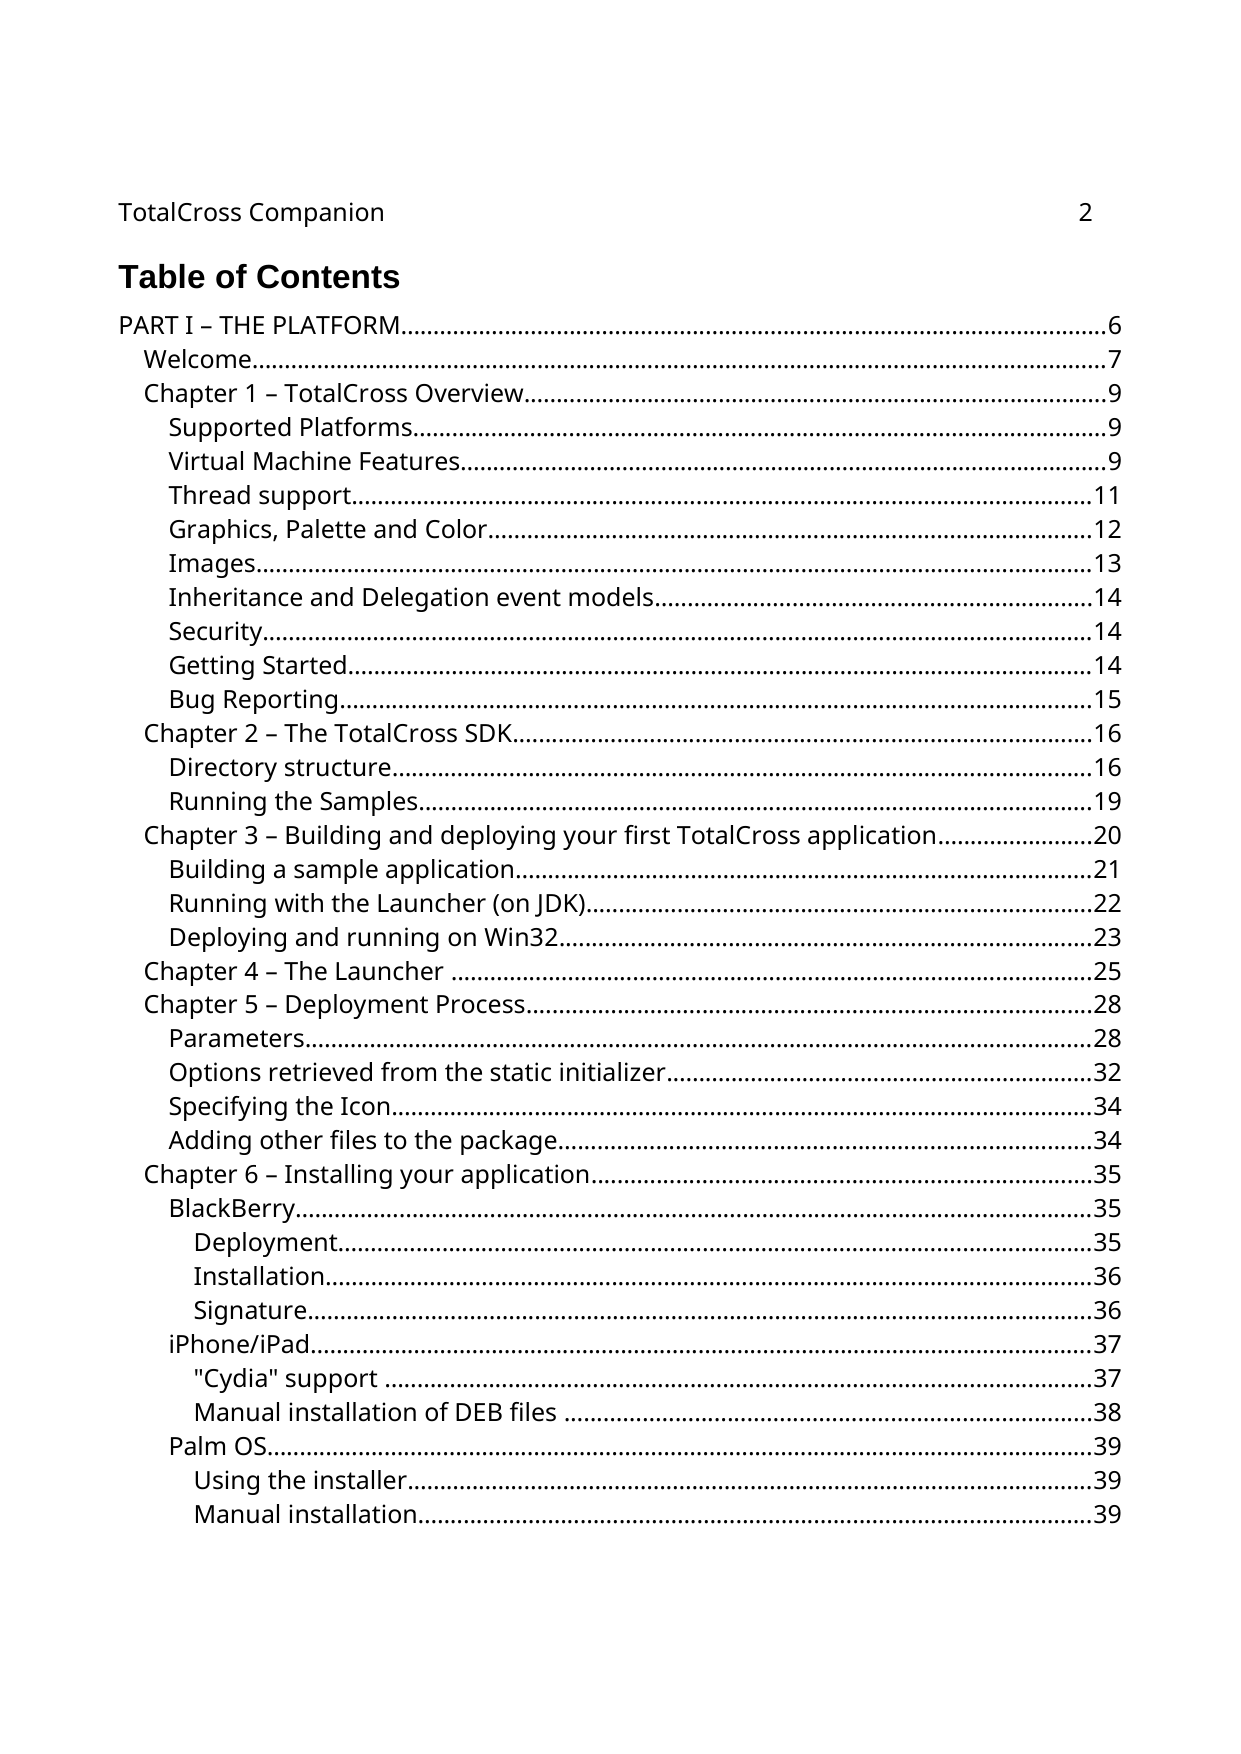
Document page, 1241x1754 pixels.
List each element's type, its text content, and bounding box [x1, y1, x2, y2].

text Parameters 28 [168, 1021, 1122, 1055]
text Using the installer 39 [193, 1463, 1122, 1497]
text Security 14 [168, 614, 1122, 648]
text Inheritance and Delegation event models 14 [168, 580, 1122, 614]
text Images 13 [168, 546, 1122, 580]
text Chapter 4 – The Launcher 25 [143, 953, 1122, 987]
text Installation 36 [193, 1259, 1122, 1293]
text iPhone/iPad 37 [168, 1327, 1122, 1361]
text Deployment 35 [193, 1225, 1122, 1259]
text Manual installation of DEB files 38 [193, 1395, 1122, 1429]
text Running with the Launcher (on JDK) 22 [168, 886, 1122, 919]
text Deploying and running on Win32 23 [168, 919, 1122, 953]
text Welcome 7 [143, 342, 1122, 376]
text Chapter 1 – TotalCross Overview 9 [143, 376, 1122, 410]
text Adding other files to the package 34 [168, 1123, 1122, 1157]
text Palm OS 39 [168, 1429, 1122, 1463]
text Virtual Machine Features 9 [168, 444, 1122, 478]
text Running the Samples 19 [168, 784, 1122, 818]
text Thread support 11 [168, 478, 1122, 512]
text Manual installation 39 [193, 1497, 1122, 1531]
text Specifying the Icon 34 [168, 1089, 1122, 1123]
text BlackBerry 35 [168, 1191, 1122, 1225]
text Options retrieved from the static initializer 32 [168, 1055, 1122, 1089]
text Signature 36 [193, 1293, 1122, 1327]
text Getting Started 14 [168, 648, 1122, 682]
text Chapter 5 – Deployment Process 28 [143, 987, 1122, 1021]
text Bug Reporting 15 [168, 682, 1122, 716]
text Supported Platforms 9 [168, 410, 1122, 444]
text Chapter 2 – The TotalCross SDK 16 [143, 716, 1122, 750]
text Directory structure 16 [168, 750, 1122, 784]
subtitle Table of Contents [118, 258, 1122, 296]
text "Cydia" support 37 [193, 1361, 1122, 1395]
text Graphics, Palette and Color 12 [168, 512, 1122, 546]
text PART I – THE PLATFORM 6 [118, 308, 1122, 342]
text Chapter 6 – Installing your application 35 [143, 1157, 1122, 1191]
text Chapter 3 – Building and deploying your first TotalCross application 20 [143, 818, 1122, 852]
text Building a sample application 21 [168, 852, 1122, 886]
